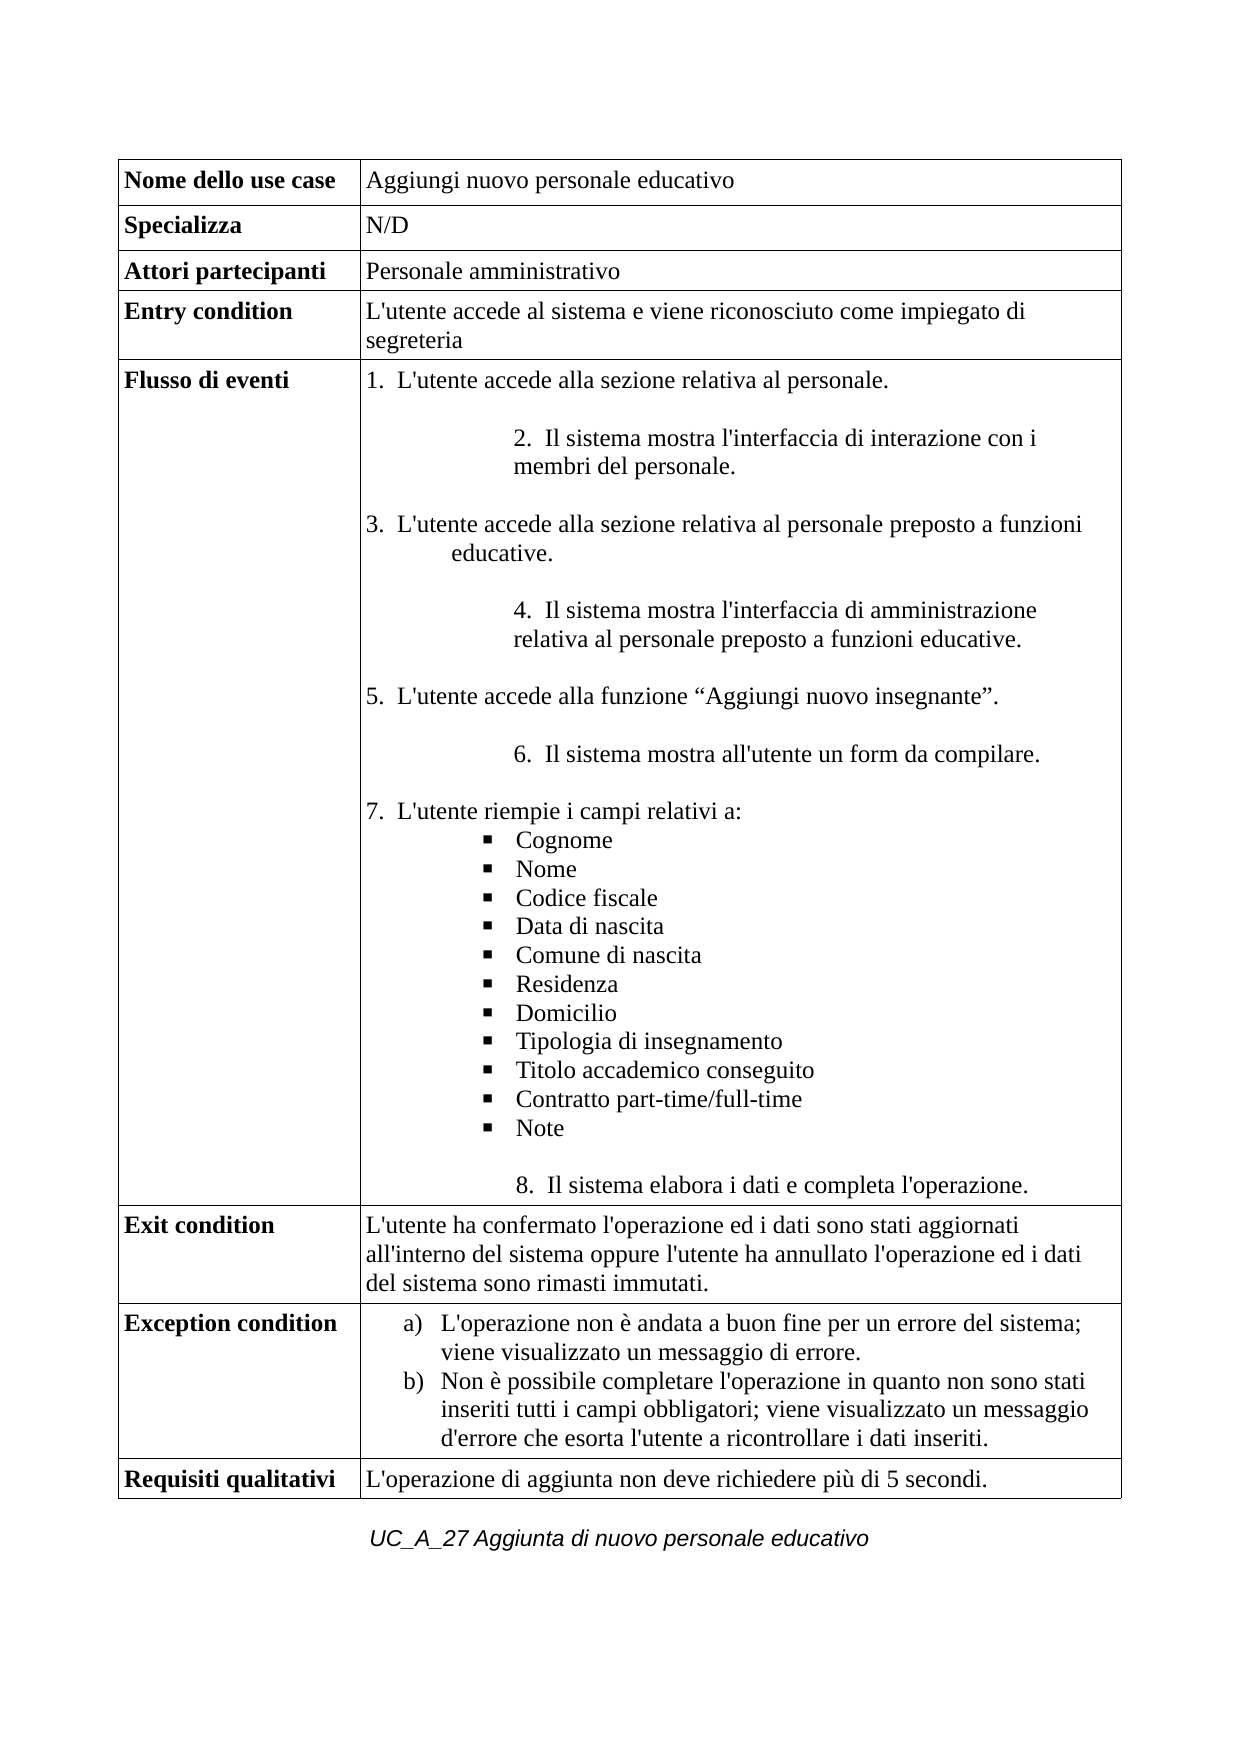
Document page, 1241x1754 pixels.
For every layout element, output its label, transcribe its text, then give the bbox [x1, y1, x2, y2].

table_cell Attori partecipanti [119, 251, 360, 290]
table_header Aggiungi nuovo personale educativo [361, 160, 1121, 205]
text UC_A_27 Aggiunta di nuovo personale educativo [118, 1524, 1122, 1551]
table_header Nome dello use case [119, 160, 360, 205]
table_cell Specializza [119, 206, 360, 250]
table_cell Personale amministrativo [361, 251, 1121, 290]
table_cell Entry condition [119, 291, 360, 359]
table_cell N/D [361, 206, 1121, 250]
table_cell L'utente accede al sistema e viene riconosciuto come impiegato di segreteria [361, 291, 1121, 359]
table_cell L'operazione di aggiunta non deve richiedere più di 5 secondi. [361, 1459, 1121, 1498]
table_cell L'utente accede alla sezione relativa al personale. Il sistema mostra l'interfaccia di interazione con i membri del personale. L'utente accede alla sezione relativa al personale preposto a funzioni educative. Il sistema mostra l'interfaccia di amministrazione relativa al personale preposto a funzioni educative. L'utente accede alla funzione “Aggiungi nuovo insegnante”. Il sistema mostra all'utente un form da compilare. L'utente riempie i campi relativi a: Cognome Nome Codice fiscale Data di nascita Comune di nascita Residenza Domicilio Tipologia di insegnamento Titolo accademico conseguito Contratto part-time/full-time Note 8. Il sistema elabora i dati e completa l'operazione. [361, 360, 1121, 1205]
table_cell Requisiti qualitativi [119, 1459, 360, 1498]
table_cell Exit condition [119, 1206, 360, 1302]
table_cell Exception condition [119, 1304, 360, 1458]
table_cell L'operazione non è andata a buon fine per un errore del sistema; viene visualizzato un messaggio di errore. Non è possibile completare l'operazione in quanto non sono stati inseriti tutti i campi obbligatori; viene visualizzato un messaggio d'errore che esorta l'utente a ricontrollare i dati inseriti. [361, 1304, 1121, 1458]
table_cell Flusso di eventi [119, 360, 360, 1205]
table_cell L'utente ha confermato l'operazione ed i dati sono stati aggiornati all'interno del sistema oppure l'utente ha annullato l'operazione ed i dati del sistema sono rimasti immutati. [361, 1206, 1121, 1302]
